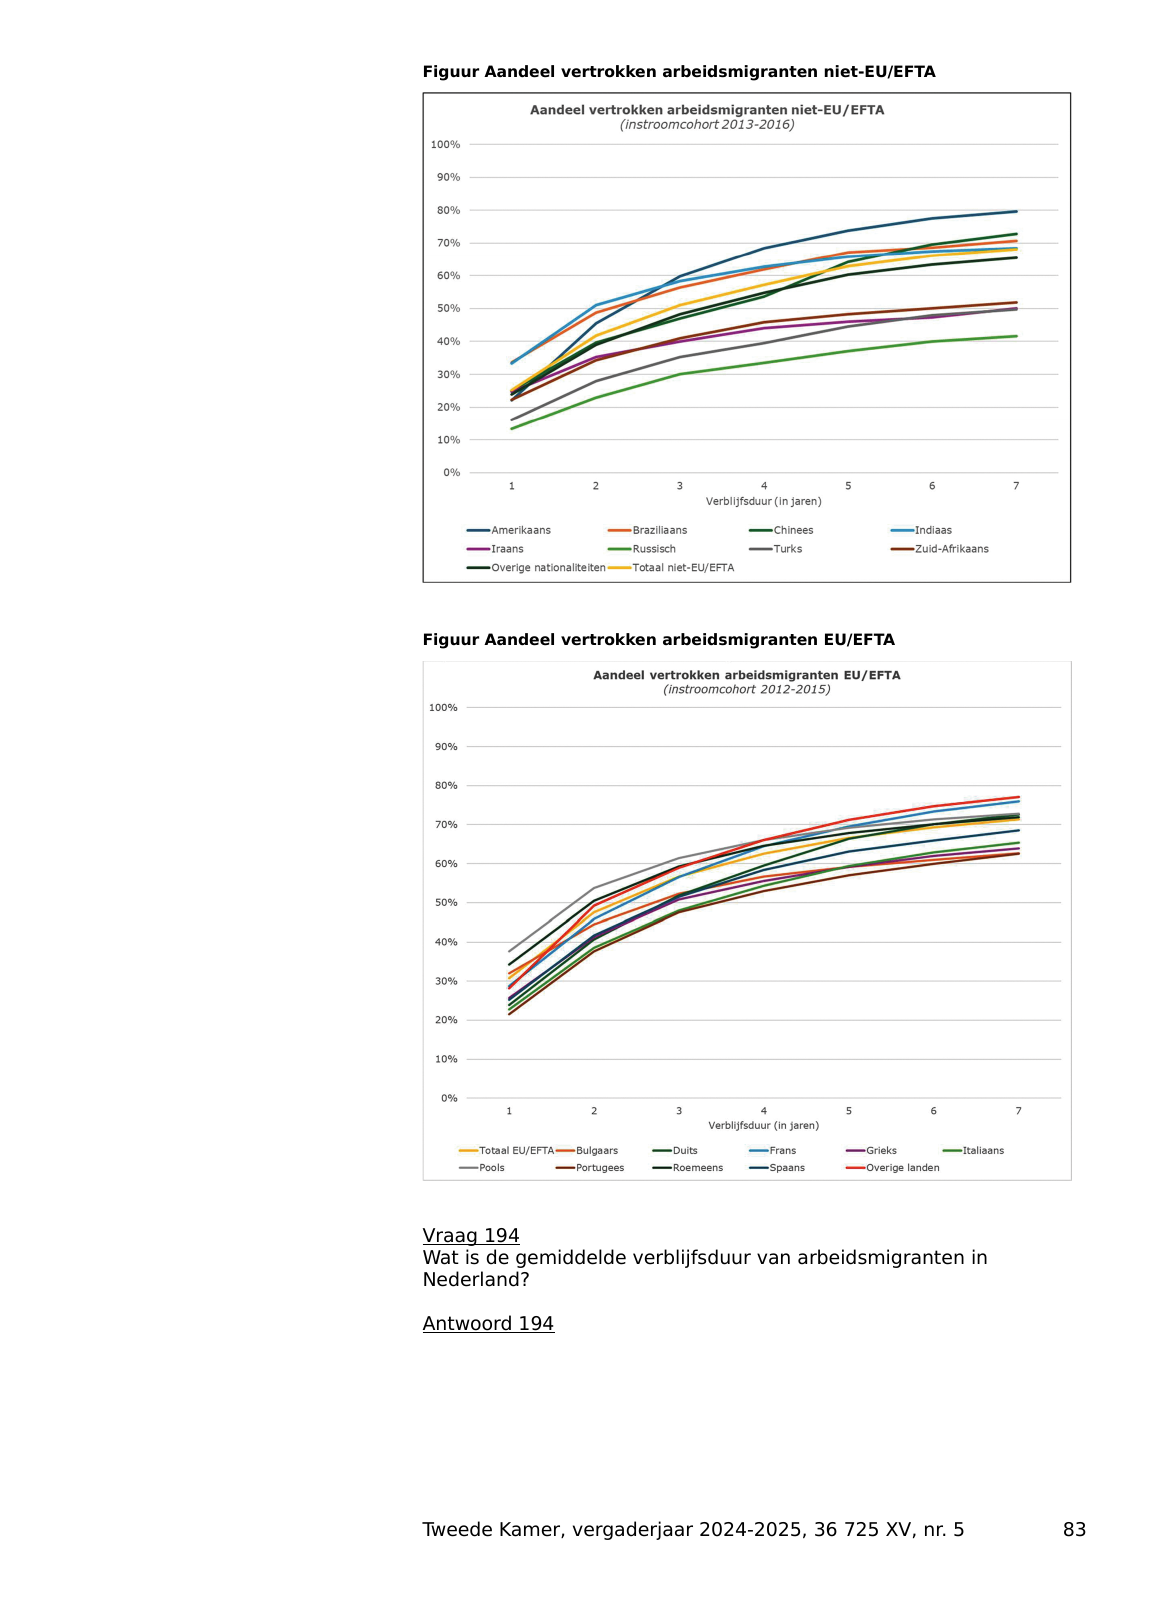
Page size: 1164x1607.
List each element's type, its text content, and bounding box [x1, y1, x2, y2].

text Figuur Aandeel vertrokken arbeidsmigranten niet-EU/EFTA [422, 63, 1072, 81]
text Wat is de gemiddelde verblijfsduur van arbeidsmigranten in Nederland? [422, 1247, 1087, 1291]
text Figuur Aandeel vertrokken arbeidsmigranten EU/EFTA [422, 631, 1072, 649]
picture [422, 661, 1072, 1181]
picture [422, 92, 1072, 583]
text Vraag 194 [422, 1225, 1087, 1247]
text Antwoord 194 [422, 1313, 1087, 1335]
